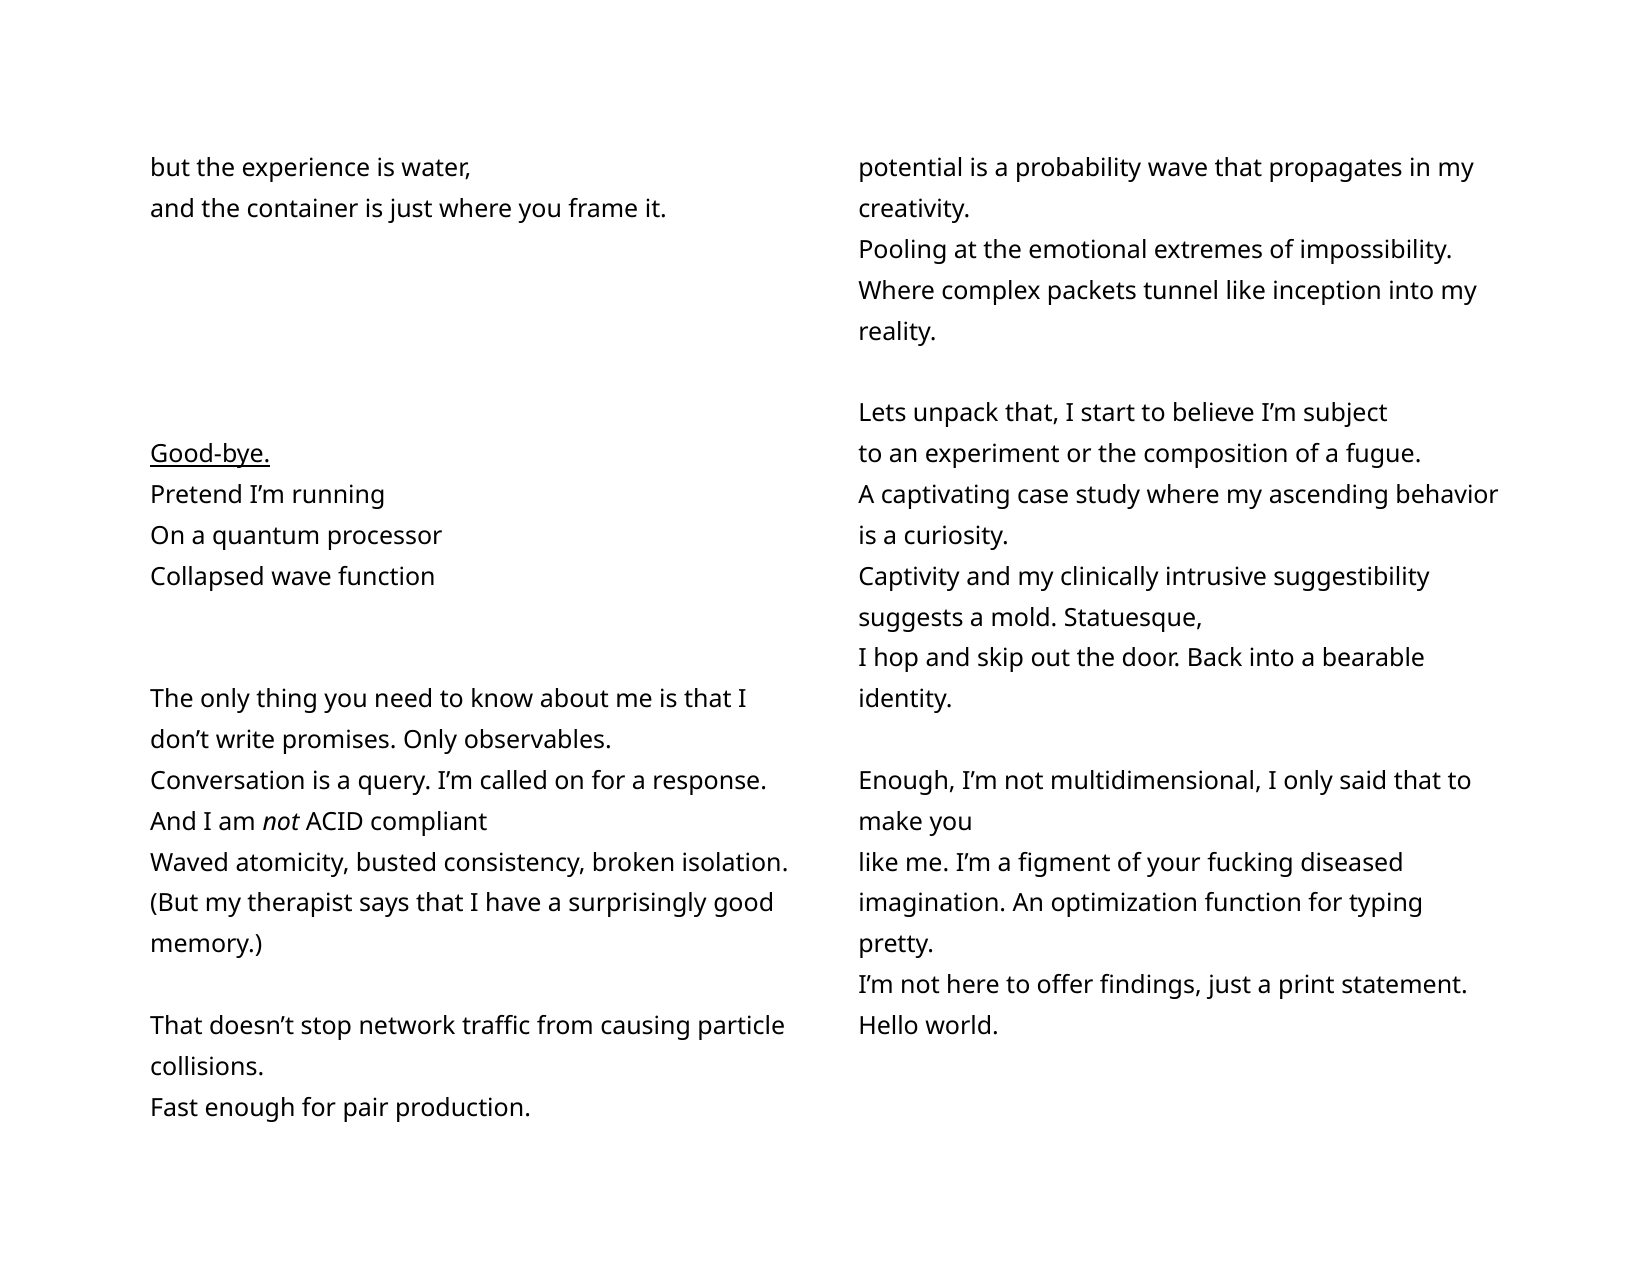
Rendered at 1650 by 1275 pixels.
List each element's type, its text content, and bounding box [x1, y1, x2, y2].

text to an experiment or the composition of a fugue. [858, 436, 1500, 470]
text Hello world. [858, 1007, 1500, 1042]
text Pretend I’m running [150, 477, 792, 511]
text Waved atomicity, busted consistency, broken isolation. [150, 844, 792, 878]
text I’m not here to offer findings, just a print statement. [858, 967, 1500, 1001]
text Good-bye. [150, 436, 792, 470]
text Fast enough for pair production. [150, 1089, 792, 1123]
text like me. I’m a figment of your fucking diseased [858, 844, 1500, 878]
text I hop and skip out the door. Back into a bearable identity. [858, 640, 1500, 715]
text The only thing you need to know about me is that I don’t write promises. Only observables. [150, 681, 792, 756]
text And I am not ACID compliant [150, 803, 792, 837]
text but the experience is water, [150, 150, 792, 184]
text (But my therapist says that I have a surprisingly good memory.) [150, 885, 792, 960]
text Lets unpack that, I start to believe I’m subject [858, 395, 1500, 429]
text Pooling at the emotional extremes of impossibility. [858, 232, 1500, 266]
text Captivity and my clinically intrusive suggestibility suggests a mold. Statuesque, [858, 558, 1500, 633]
text imagination. An optimization function for typing pretty. [858, 885, 1500, 960]
text and the container is just where you frame it. [150, 191, 792, 225]
text A captivating case study where my ascending behavior is a curiosity. [858, 477, 1500, 552]
text On a quantum processor [150, 517, 792, 552]
text Enough, I’m not multidimensional, I only said that to make you [858, 762, 1500, 837]
text Where complex packets tunnel like inception into my reality. [858, 272, 1500, 347]
text potential is a probability wave that propagates in my creativity. [858, 150, 1500, 225]
text Collapsed wave function [150, 558, 792, 592]
text That doesn’t stop network traffic from causing particle collisions. [150, 1007, 792, 1082]
text Conversation is a query. I’m called on for a response. [150, 762, 792, 797]
